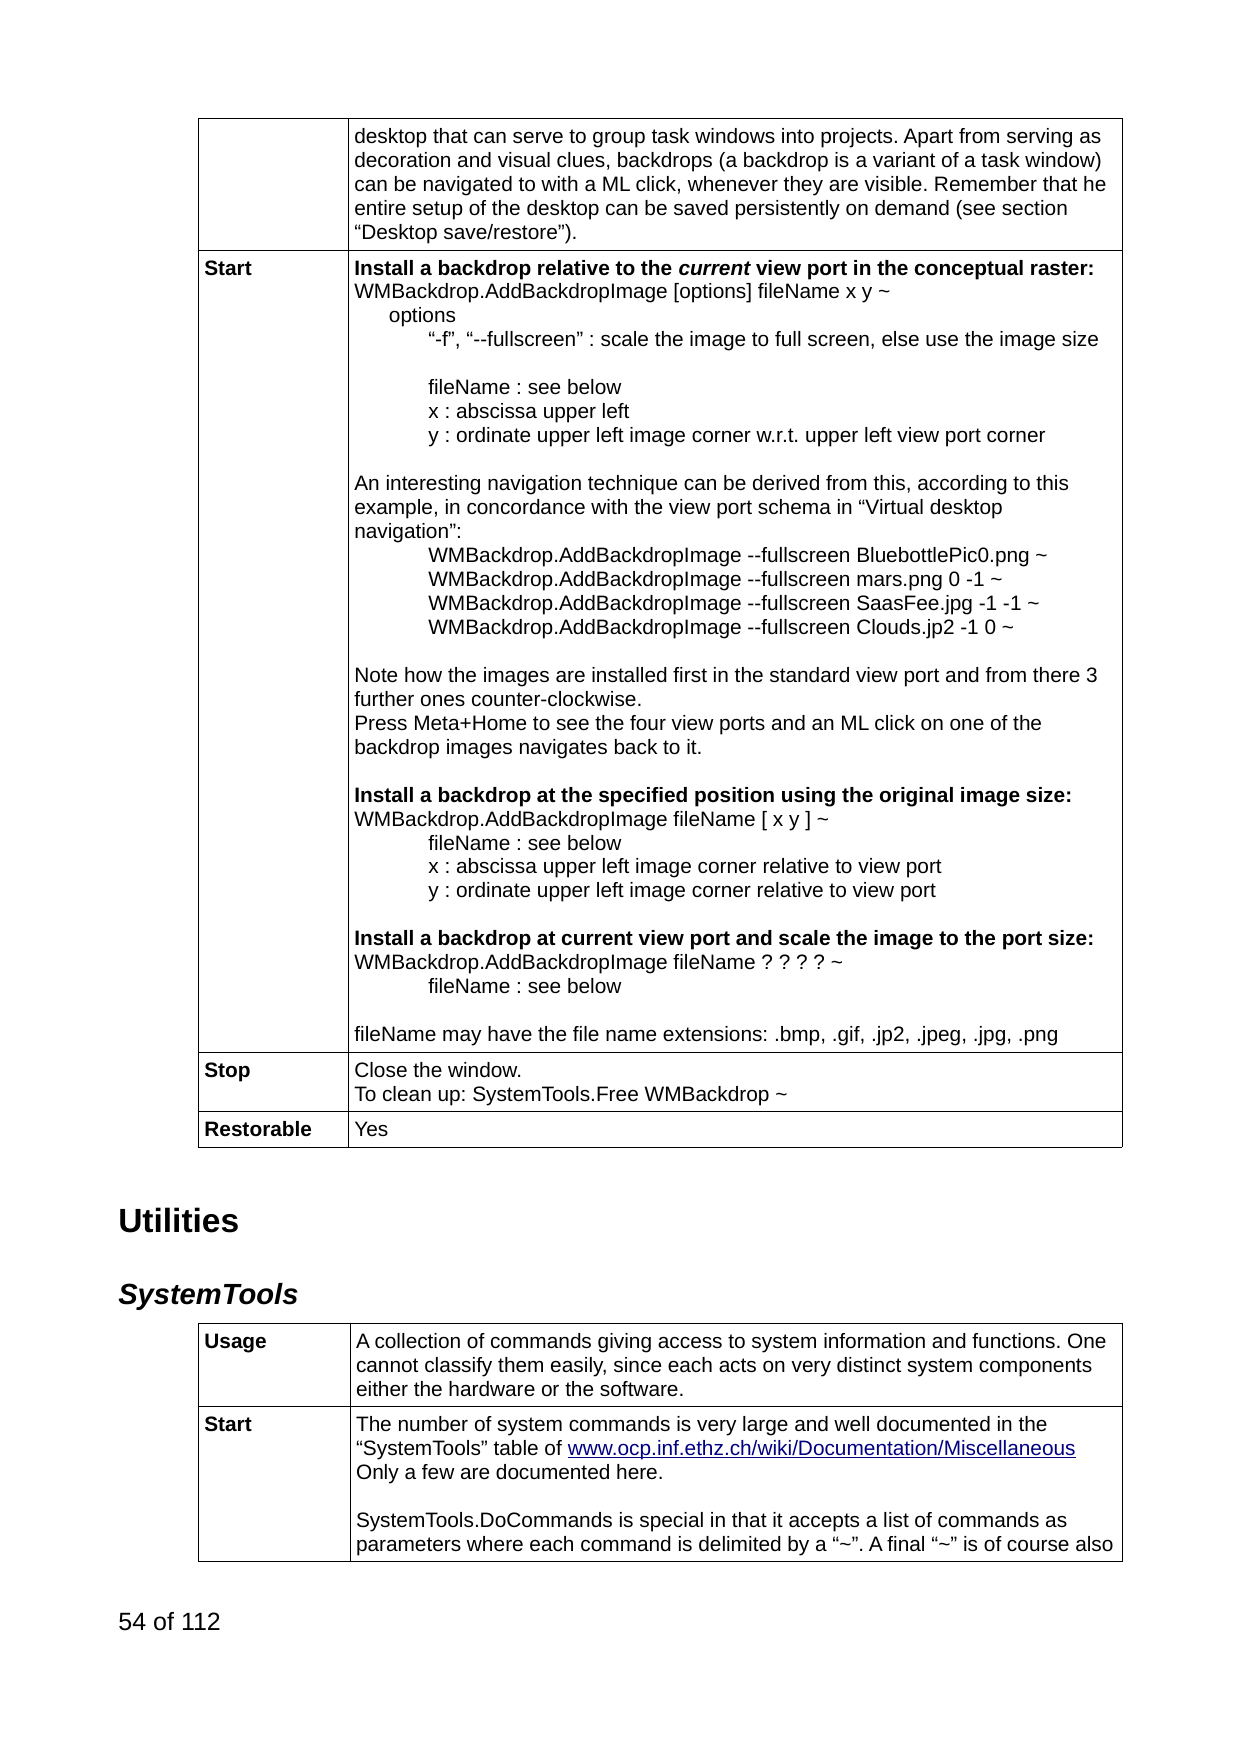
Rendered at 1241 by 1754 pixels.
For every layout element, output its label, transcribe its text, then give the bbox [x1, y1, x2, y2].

table_header desktop that can serve to group task windows into projects. Apart from serving as decoration and visual clues, backdrops (a backdrop is a variant of a task window) can be navigated to with a ML click, whenever they are visible. Remember that he entire setup of the desktop can be saved persistently on demand (see section “Desktop save/restore”). [349, 119, 1122, 249]
table_cell Start [199, 1407, 350, 1561]
table_cell Restorable [199, 1112, 348, 1147]
table_cell Stop [199, 1053, 348, 1111]
table_header A collection of commands giving access to system information and functions. One cannot classify them easily, since each acts on very distinct system components either the hardware or the software. [351, 1324, 1122, 1406]
table_header Usage [199, 1324, 350, 1406]
table_cell Install a backdrop relative to the current view port in the conceptual raster: WMBackdrop.AddBackdropImage [options] fileName x y ~ options “-f”, “--fullscreen” : scale the image to full screen, else use the image size fileName : see below x : abscissa upper left y : ordinate upper left image corner w.r.t. upper left view port corner An interesting navigation technique can be derived from this, according to this example, in concordance with the view port schema in “Virtual desktop navigation”: WMBackdrop.AddBackdropImage --fullscreen BluebottlePic0.png ~ WMBackdrop.AddBackdropImage --fullscreen mars.png 0 -1 ~ WMBackdrop.AddBackdropImage --fullscreen SaasFee.jpg -1 -1 ~ WMBackdrop.AddBackdropImage --fullscreen Clouds.jp2 -1 0 ~ Note how the images are installed first in the standard view port and from there 3 further ones counter-clockwise. Press Meta+Home to see the four view ports and an ML click on one of the backdrop images navigates back to it. Install a backdrop at the specified position using the original image size: WMBackdrop.AddBackdropImage fileName [ x y ] ~ fileName : see below x : abscissa upper left image corner relative to view port y : ordinate upper left image corner relative to view port Install a backdrop at current view port and scale the image to the port size: WMBackdrop.AddBackdropImage fileName ? ? ? ? ~ fileName : see below fileName may have the file name extensions: .bmp, .gif, .jp2, .jpeg, .jpg, .png [349, 251, 1122, 1052]
table_cell Yes [349, 1112, 1122, 1147]
table_cell The number of system commands is very large and well documented in the “SystemTools” table of www.ocp.inf.ethz.ch/wiki/Documentation/Miscellaneous Only a few are documented here. SystemTools.DoCommands is special in that it accepts a list of commands as parameters where each command is delimited by a “~”. A final “~” is of course also [351, 1407, 1122, 1561]
subtitle Utilities [118, 1201, 1122, 1239]
table_header [199, 119, 348, 249]
table_cell Close the window. To clean up: SystemTools.Free WMBackdrop ~ [349, 1053, 1122, 1111]
table_cell Start [199, 251, 348, 1052]
subtitle SystemTools [118, 1277, 1122, 1310]
